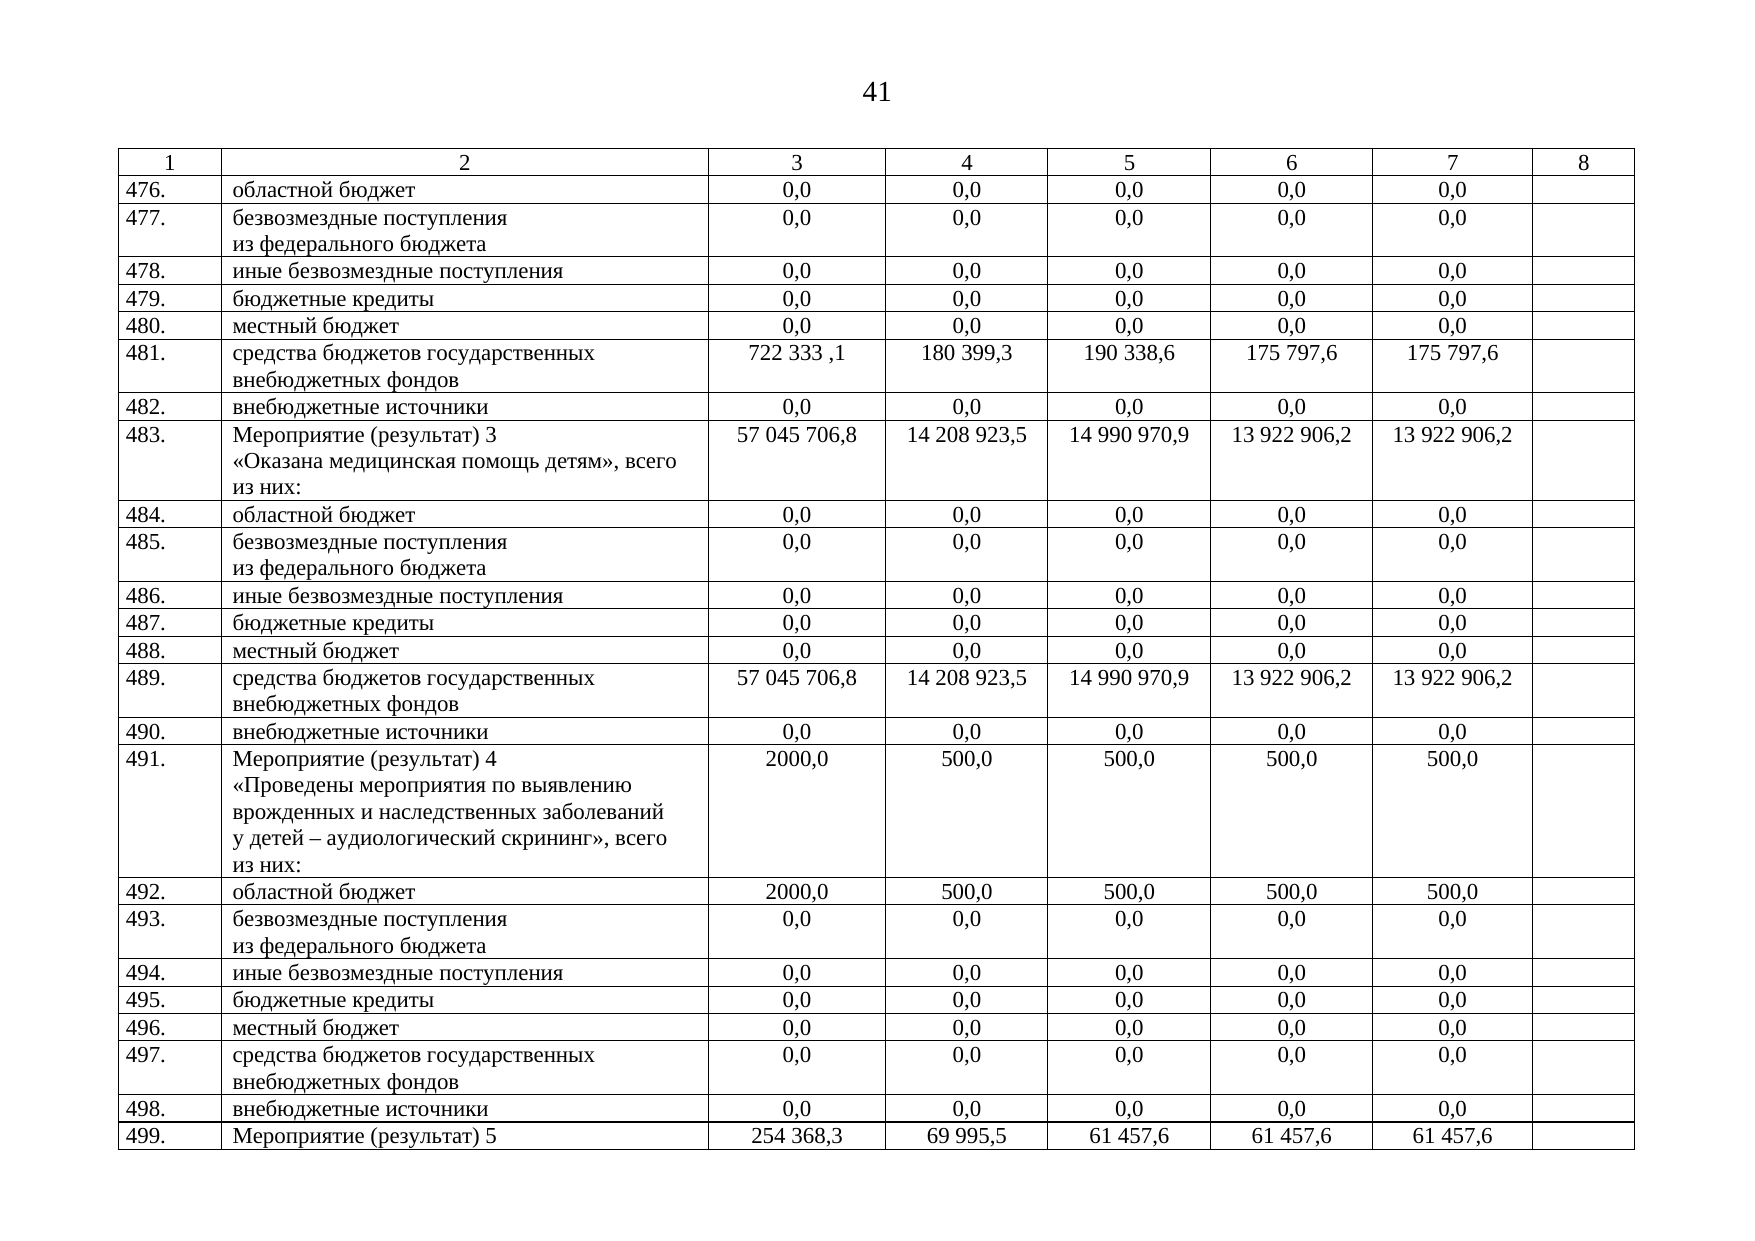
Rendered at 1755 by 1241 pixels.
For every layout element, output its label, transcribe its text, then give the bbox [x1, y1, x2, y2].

table_cell местный бюджет [222, 637, 708, 663]
table_cell 61 457,6 [1048, 1123, 1210, 1149]
table_cell [1533, 204, 1634, 256]
table_cell 175 797,6 [1373, 340, 1532, 392]
table_cell 0,0 [709, 987, 885, 1013]
table_cell 0,0 [709, 176, 885, 202]
table_cell 0,0 [886, 582, 1047, 608]
table_cell Мероприятие (результат) 3 «Оказана медицинская помощь детям», всего из них: [222, 421, 708, 500]
table_cell 14 990 970,9 [1048, 664, 1210, 717]
table_cell средства бюджетов государственных внебюджетных фондов [222, 664, 708, 717]
table_cell [1533, 1041, 1634, 1094]
table_cell 0,0 [1211, 959, 1372, 986]
table_cell [119, 340, 221, 392]
table_cell 0,0 [1048, 718, 1210, 744]
table_cell [1533, 340, 1634, 392]
table_cell [119, 987, 221, 1013]
table_cell 0,0 [1373, 959, 1532, 986]
table_cell 0,0 [709, 1041, 885, 1094]
table_header 6 [1211, 149, 1372, 175]
table_cell 722 333 ,1 [709, 340, 885, 392]
table_cell 0,0 [1211, 285, 1372, 311]
table_header 8 [1533, 149, 1634, 175]
table_cell 500,0 [1211, 878, 1372, 904]
table_cell безвозмездные поступления из федерального бюджета [222, 204, 708, 256]
table_cell Мероприятие (результат) 4 «Проведены мероприятия по выявлению врожденных и наследственных заболеваний у детей – аудиологический скрининг», всего из них: [222, 745, 708, 877]
table_cell 0,0 [886, 987, 1047, 1013]
table_cell [1533, 878, 1634, 904]
table_cell 0,0 [1048, 959, 1210, 986]
table_cell 0,0 [709, 609, 885, 636]
table_cell 0,0 [709, 637, 885, 663]
table_cell [119, 637, 221, 663]
table_header 4 [886, 149, 1047, 175]
table_cell 190 338,6 [1048, 340, 1210, 392]
table_cell 0,0 [709, 285, 885, 311]
table_cell [119, 393, 221, 419]
table_cell 0,0 [1048, 528, 1210, 581]
table_cell [119, 745, 221, 877]
table_cell 61 457,6 [1373, 1123, 1532, 1149]
table_cell 0,0 [709, 905, 885, 958]
table_cell 0,0 [1373, 1041, 1532, 1094]
table_cell 0,0 [1373, 501, 1532, 527]
table_cell 0,0 [709, 959, 885, 986]
table_cell 0,0 [1373, 582, 1532, 608]
table_cell 0,0 [886, 609, 1047, 636]
table_cell [1533, 176, 1634, 202]
table_cell 0,0 [1373, 393, 1532, 419]
table_cell [1533, 609, 1634, 636]
table_cell [1533, 1123, 1634, 1149]
table_cell 0,0 [709, 204, 885, 256]
table_cell [119, 176, 221, 202]
table_cell [119, 312, 221, 338]
table_header 2 [222, 149, 708, 175]
table_cell 13 922 906,2 [1211, 664, 1372, 717]
table_cell 500,0 [886, 745, 1047, 877]
table_cell 0,0 [1211, 987, 1372, 1013]
table_cell 0,0 [1048, 312, 1210, 338]
table_cell [1533, 312, 1634, 338]
table_cell 0,0 [886, 501, 1047, 527]
table_cell 57 045 706,8 [709, 664, 885, 717]
table_cell 0,0 [1211, 637, 1372, 663]
table_cell 0,0 [1211, 176, 1372, 202]
table_cell местный бюджет [222, 312, 708, 338]
table_cell 0,0 [1373, 1014, 1532, 1040]
table_cell 0,0 [886, 204, 1047, 256]
table_cell 500,0 [1048, 745, 1210, 877]
table_cell 500,0 [886, 878, 1047, 904]
table_cell [119, 1123, 221, 1149]
table_cell 0,0 [1373, 528, 1532, 581]
table_cell 0,0 [1211, 1014, 1372, 1040]
table_cell областной бюджет [222, 878, 708, 904]
table_cell [119, 1095, 221, 1121]
table_cell местный бюджет [222, 1014, 708, 1040]
table_cell безвозмездные поступления из федерального бюджета [222, 905, 708, 958]
table_cell [1533, 1014, 1634, 1040]
table_cell [119, 204, 221, 256]
table_header 5 [1048, 149, 1210, 175]
table_cell 0,0 [886, 257, 1047, 284]
table_cell 0,0 [709, 312, 885, 338]
table_cell 61 457,6 [1211, 1123, 1372, 1149]
table_cell 180 399,3 [886, 340, 1047, 392]
table_cell областной бюджет [222, 176, 708, 202]
table_cell 0,0 [1211, 257, 1372, 284]
table_cell 0,0 [1373, 987, 1532, 1013]
table_cell [1533, 1095, 1634, 1121]
table_cell 0,0 [1211, 1095, 1372, 1121]
table_cell 0,0 [1048, 637, 1210, 663]
table_cell 0,0 [1373, 204, 1532, 256]
table_cell 175 797,6 [1211, 340, 1372, 392]
table_cell 0,0 [709, 528, 885, 581]
table_cell 0,0 [1211, 905, 1372, 958]
table_cell 13 922 906,2 [1373, 421, 1532, 500]
table_cell [1533, 528, 1634, 581]
table_cell 0,0 [1373, 176, 1532, 202]
table_cell 0,0 [886, 718, 1047, 744]
table_cell [1533, 285, 1634, 311]
table_cell 0,0 [1048, 257, 1210, 284]
table_cell 0,0 [886, 393, 1047, 419]
table_cell 0,0 [1211, 393, 1372, 419]
table_cell 0,0 [1048, 905, 1210, 958]
table_cell [1533, 745, 1634, 877]
table_cell 0,0 [886, 959, 1047, 986]
table_cell [119, 718, 221, 744]
table_cell [1533, 421, 1634, 500]
table_cell 14 208 923,5 [886, 421, 1047, 500]
table_cell 0,0 [1373, 1095, 1532, 1121]
table_cell 0,0 [886, 1014, 1047, 1040]
table_cell 0,0 [886, 312, 1047, 338]
table_cell 0,0 [709, 501, 885, 527]
table_cell 0,0 [1048, 987, 1210, 1013]
table_cell [119, 528, 221, 581]
table_cell 0,0 [1048, 1014, 1210, 1040]
table_cell 0,0 [709, 718, 885, 744]
table_cell [1533, 637, 1634, 663]
table_cell [1533, 905, 1634, 958]
table_cell иные безвозмездные поступления [222, 582, 708, 608]
table_cell иные безвозмездные поступления [222, 257, 708, 284]
table_cell Мероприятие (результат) 5 [222, 1123, 708, 1149]
table_cell [1533, 987, 1634, 1013]
table_cell [119, 582, 221, 608]
table_cell [119, 421, 221, 500]
table_cell 0,0 [1373, 285, 1532, 311]
table_cell 500,0 [1211, 745, 1372, 877]
table_cell 0,0 [1211, 312, 1372, 338]
table_cell 254 368,3 [709, 1123, 885, 1149]
table_cell 0,0 [1211, 1041, 1372, 1094]
table_cell [1533, 582, 1634, 608]
table_cell [119, 1014, 221, 1040]
table_cell [119, 257, 221, 284]
table_cell [1533, 718, 1634, 744]
table_header 7 [1373, 149, 1532, 175]
table_cell 500,0 [1048, 878, 1210, 904]
table_cell 0,0 [1048, 204, 1210, 256]
table_cell иные безвозмездные поступления [222, 959, 708, 986]
table_cell [119, 959, 221, 986]
table_cell [119, 1041, 221, 1094]
table_cell 0,0 [886, 528, 1047, 581]
table_cell 0,0 [1048, 285, 1210, 311]
table_cell [119, 878, 221, 904]
table_cell 13 922 906,2 [1373, 664, 1532, 717]
table_cell [1533, 664, 1634, 717]
table_cell 500,0 [1373, 878, 1532, 904]
table_cell 13 922 906,2 [1211, 421, 1372, 500]
table_cell 0,0 [1048, 1041, 1210, 1094]
table_header 1 [119, 149, 221, 175]
table_cell 0,0 [1211, 582, 1372, 608]
table_cell [119, 501, 221, 527]
table_cell бюджетные кредиты [222, 987, 708, 1013]
table_cell 0,0 [709, 393, 885, 419]
table_cell 2000,0 [709, 878, 885, 904]
table_cell 14 990 970,9 [1048, 421, 1210, 500]
table_cell 0,0 [1373, 257, 1532, 284]
table_cell 0,0 [1373, 718, 1532, 744]
table_cell внебюджетные источники [222, 718, 708, 744]
table_cell 57 045 706,8 [709, 421, 885, 500]
table_cell 0,0 [1211, 204, 1372, 256]
table_cell 0,0 [886, 1041, 1047, 1094]
table_cell [1533, 501, 1634, 527]
table_cell бюджетные кредиты [222, 285, 708, 311]
table_cell внебюджетные источники [222, 393, 708, 419]
table_cell 0,0 [1373, 637, 1532, 663]
table_cell 0,0 [886, 285, 1047, 311]
table_cell 0,0 [709, 1095, 885, 1121]
table_cell [119, 664, 221, 717]
table_cell областной бюджет [222, 501, 708, 527]
table_cell [119, 609, 221, 636]
table_cell 0,0 [886, 905, 1047, 958]
table_cell 500,0 [1373, 745, 1532, 877]
table_cell 0,0 [1048, 501, 1210, 527]
table_cell 0,0 [709, 582, 885, 608]
table_cell 69 995,5 [886, 1123, 1047, 1149]
table_cell 0,0 [1211, 609, 1372, 636]
table_cell внебюджетные источники [222, 1095, 708, 1121]
table_cell средства бюджетов государственных внебюджетных фондов [222, 340, 708, 392]
table_cell 0,0 [886, 637, 1047, 663]
table_cell 14 208 923,5 [886, 664, 1047, 717]
table_cell [119, 905, 221, 958]
table_cell 2000,0 [709, 745, 885, 877]
table_cell 0,0 [886, 1095, 1047, 1121]
table_cell 0,0 [709, 257, 885, 284]
table_cell 0,0 [709, 1014, 885, 1040]
table_header 3 [709, 149, 885, 175]
table_cell 0,0 [1211, 501, 1372, 527]
table_cell [1533, 393, 1634, 419]
table_cell 0,0 [1048, 582, 1210, 608]
table_cell безвозмездные поступления из федерального бюджета [222, 528, 708, 581]
table_cell 0,0 [1373, 905, 1532, 958]
table_cell 0,0 [1048, 609, 1210, 636]
table_cell [1533, 959, 1634, 986]
table_cell бюджетные кредиты [222, 609, 708, 636]
table_cell 0,0 [1048, 1095, 1210, 1121]
table_cell 0,0 [1373, 609, 1532, 636]
table_cell [119, 285, 221, 311]
table_cell 0,0 [1048, 393, 1210, 419]
table_cell 0,0 [1048, 176, 1210, 202]
table_cell [1533, 257, 1634, 284]
table_cell 0,0 [1211, 528, 1372, 581]
table_cell 0,0 [1373, 312, 1532, 338]
table_cell 0,0 [1211, 718, 1372, 744]
table_cell средства бюджетов государственных внебюджетных фондов [222, 1041, 708, 1094]
table_cell 0,0 [886, 176, 1047, 202]
